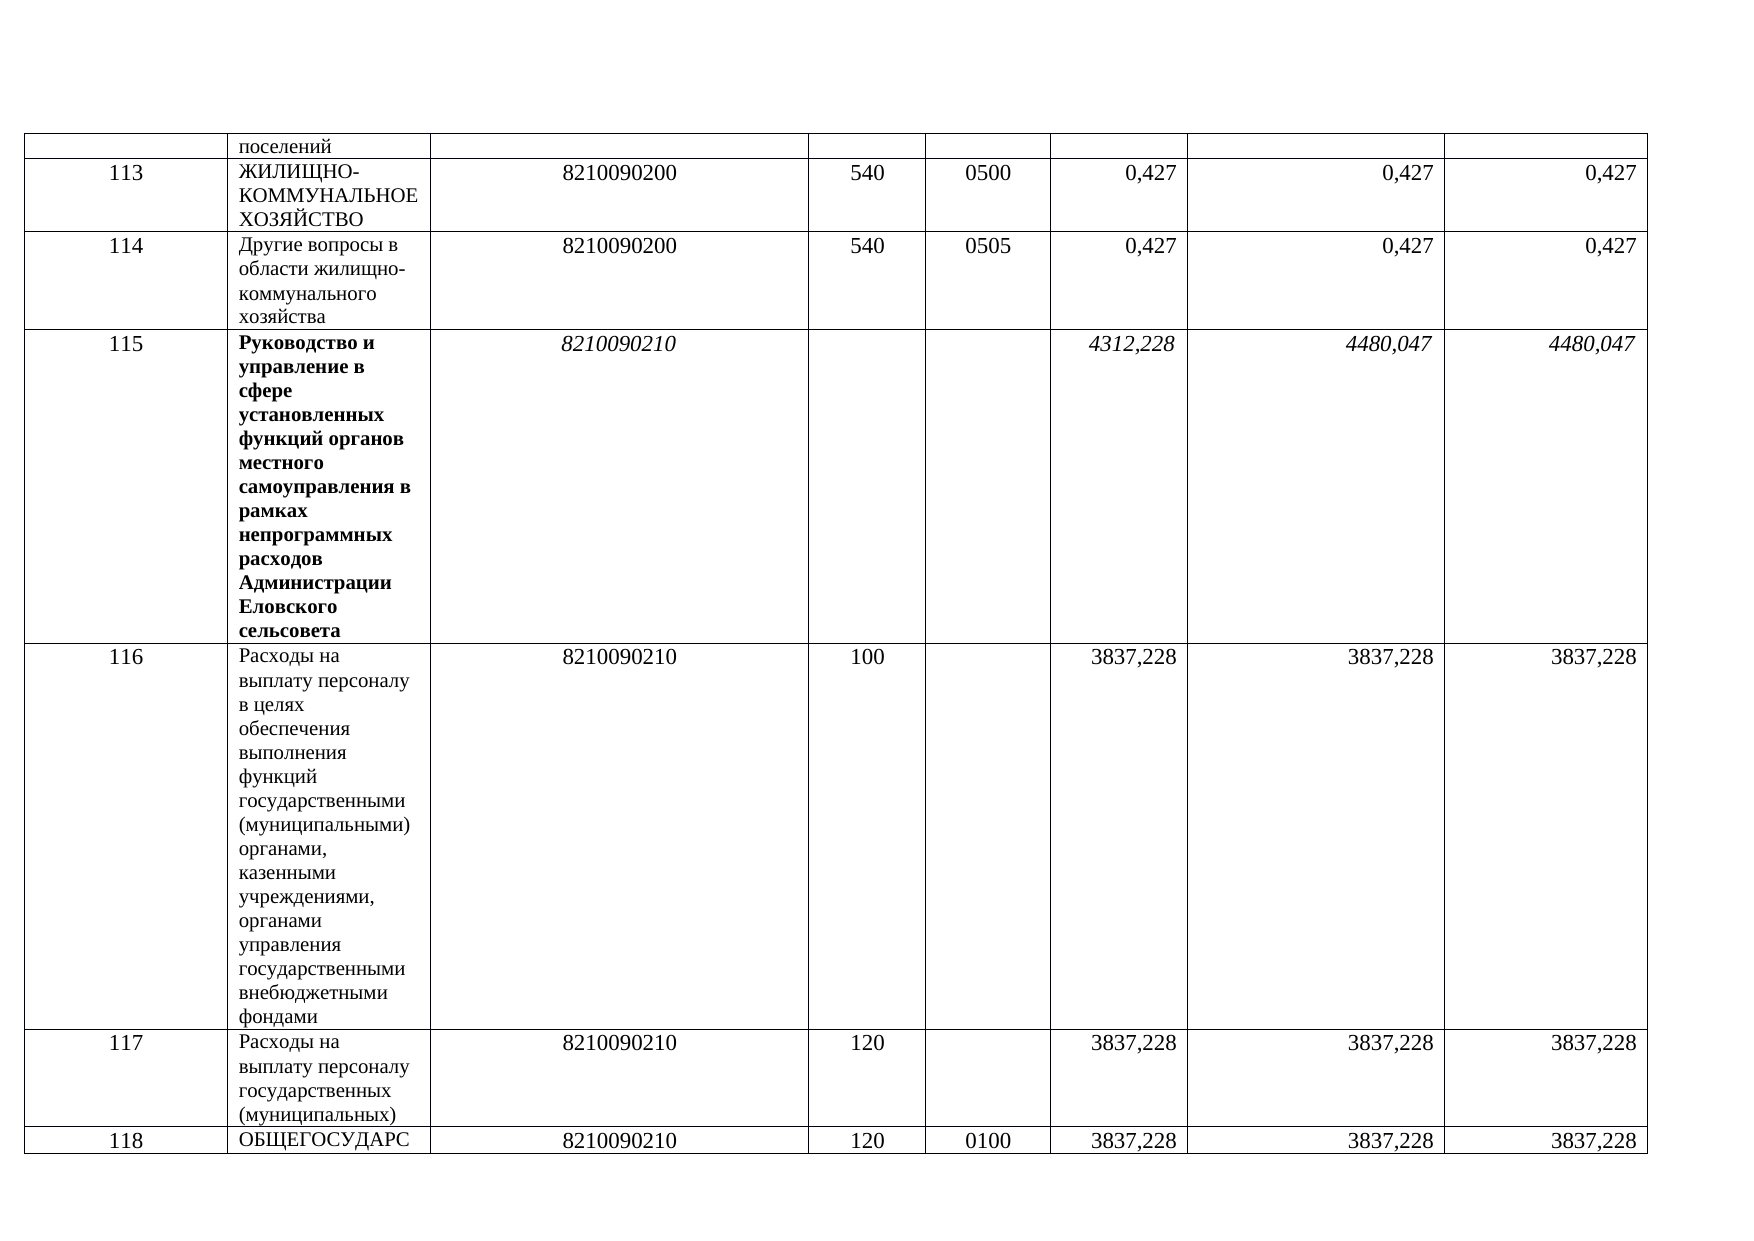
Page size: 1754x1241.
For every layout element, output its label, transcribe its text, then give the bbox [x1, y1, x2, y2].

table_cell 3837,228 [1445, 1127, 1647, 1153]
table_cell 8210090210 [431, 644, 808, 1028]
table_cell 117 [25, 1030, 227, 1126]
table_cell [926, 330, 1050, 642]
table_cell ОБЩЕГОСУДАРС [228, 1127, 430, 1153]
table_cell 116 [25, 644, 227, 1028]
table_cell 0,427 [1188, 232, 1444, 328]
table_cell 0,427 [1445, 159, 1647, 231]
table_cell Расходы на выплату персоналу государственных (муниципальных) [228, 1030, 430, 1126]
table_cell 8210090210 [431, 330, 808, 642]
table_cell 3837,228 [1445, 644, 1647, 1028]
table_cell [1445, 134, 1647, 158]
table_cell 115 [25, 330, 227, 642]
table_cell [25, 134, 227, 158]
table_cell 0,427 [1188, 159, 1444, 231]
table_cell 113 [25, 159, 227, 231]
table_cell 4480,047 [1445, 330, 1647, 642]
table_cell 8210090210 [431, 1127, 808, 1153]
table_cell Другие вопросы в области жилищно-коммунального хозяйства [228, 232, 430, 328]
table_cell [926, 1030, 1050, 1126]
table_cell [1188, 134, 1444, 158]
table_cell 0,427 [1051, 159, 1187, 231]
table_cell поселений [228, 134, 430, 158]
table_cell 3837,228 [1188, 1127, 1444, 1153]
table_cell 100 [809, 644, 925, 1028]
table_cell [926, 644, 1050, 1028]
table_cell [809, 330, 925, 642]
table_cell [431, 134, 808, 158]
table_cell 0,427 [1445, 232, 1647, 328]
table_cell 3837,228 [1188, 1030, 1444, 1126]
table_cell 8210090200 [431, 232, 808, 328]
table_cell ЖИЛИЩНО-КОММУНАЛЬНОЕ ХОЗЯЙСТВО [228, 159, 430, 231]
table_cell 0,427 [1051, 232, 1187, 328]
table_cell 3837,228 [1051, 1127, 1187, 1153]
table_cell 3837,228 [1188, 644, 1444, 1028]
table_cell 120 [809, 1127, 925, 1153]
table_cell 8210090210 [431, 1030, 808, 1126]
table_cell [926, 134, 1050, 158]
table_cell 3837,228 [1051, 644, 1187, 1028]
table_cell 3837,228 [1445, 1030, 1647, 1126]
table_cell 0505 [926, 232, 1050, 328]
table_cell 540 [809, 159, 925, 231]
table_cell 120 [809, 1030, 925, 1126]
table_cell Руководство и управление в сфере установленных функций органов местного самоуправления в рамках непрограммных расходов Администрации Еловского сельсовета [228, 330, 430, 642]
table_cell [1051, 134, 1187, 158]
table_cell 3837,228 [1051, 1030, 1187, 1126]
table_cell 0500 [926, 159, 1050, 231]
table_cell 4480,047 [1188, 330, 1444, 642]
table_cell Расходы на выплату персоналу в целях обеспечения выполнения функций государственными (муниципальными) органами, казенными учреждениями, органами управления государственными внебюджетными фондами [228, 644, 430, 1028]
table_cell 540 [809, 232, 925, 328]
table_cell 8210090200 [431, 159, 808, 231]
table_cell 4312,228 [1051, 330, 1187, 642]
table_cell 114 [25, 232, 227, 328]
table_cell 118 [25, 1127, 227, 1153]
table_cell [809, 134, 925, 158]
table_cell 0100 [926, 1127, 1050, 1153]
